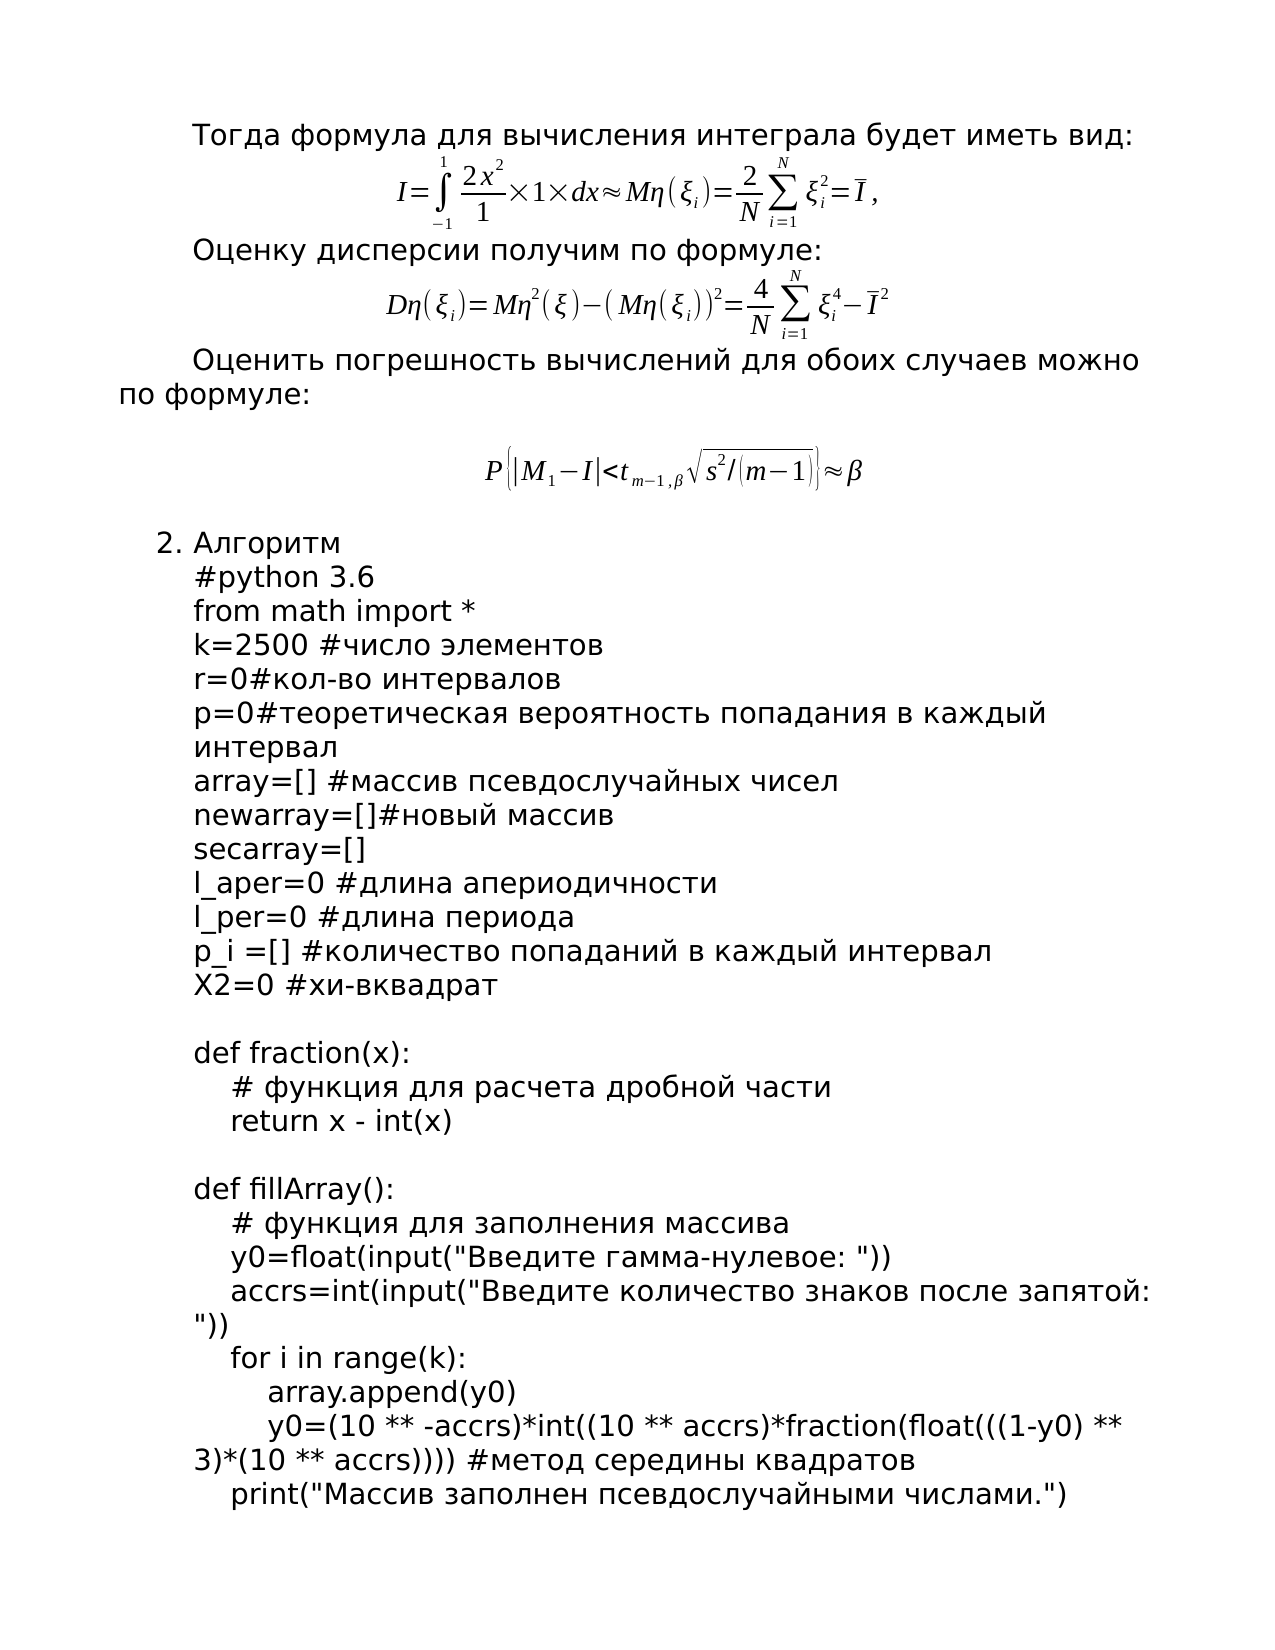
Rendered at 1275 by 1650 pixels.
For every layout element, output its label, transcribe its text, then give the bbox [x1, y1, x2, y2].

list # функция для расчета дробной части [193, 1070, 1157, 1104]
list r=0#кол-во интервалов [193, 663, 1157, 697]
text Оценку дисперсии получим по формуле: [118, 233, 1157, 267]
list y0=float(input("Введите гамма-нулевое: ")) [193, 1240, 1157, 1274]
list secarray=[] [193, 832, 1157, 866]
list y0=(10 ** -accrs)*int((10 ** accrs)*fraction(float(((1-y0) ** 3)*(10 ** accrs)))) #метод середины квадратов [193, 1410, 1157, 1478]
list for i in range(k): [193, 1342, 1157, 1376]
text Оценить погрешность вычислений для обоих случаев можно по формуле: [118, 343, 1157, 411]
list newarray=[]#новый массив [193, 798, 1157, 832]
list k=2500 #число элементов [193, 629, 1157, 663]
list p=0#теоретическая вероятность попадания в каждый интервал [193, 697, 1157, 764]
list #python 3.6 [156, 561, 1157, 595]
text Тогда формула для вычисления интеграла будет иметь вид: [118, 118, 1157, 152]
list p_i =[] #количество попаданий в каждый интервал [193, 934, 1157, 968]
list accrs=int(input("Введите количество знаков после запятой: ")) [193, 1274, 1157, 1342]
list X2=0 #хи-вквадрат [193, 968, 1157, 1002]
list return x - int(x) [193, 1104, 1157, 1138]
list print("Массив заполнен псевдослучайными числами.") [193, 1478, 1157, 1512]
list array=[] #массив псевдослучайных чисел [193, 764, 1157, 798]
list def fillArray(): [193, 1172, 1157, 1206]
list l_aper=0 #длина апериодичности [193, 866, 1157, 900]
list from math import * [193, 595, 1157, 629]
list l_per=0 #длина периода [193, 900, 1157, 934]
list array.append(y0) [193, 1376, 1157, 1410]
list # функция для заполнения массива [193, 1206, 1157, 1240]
list def fraction(x): [193, 1036, 1157, 1070]
list Алгоритм [156, 527, 1157, 561]
